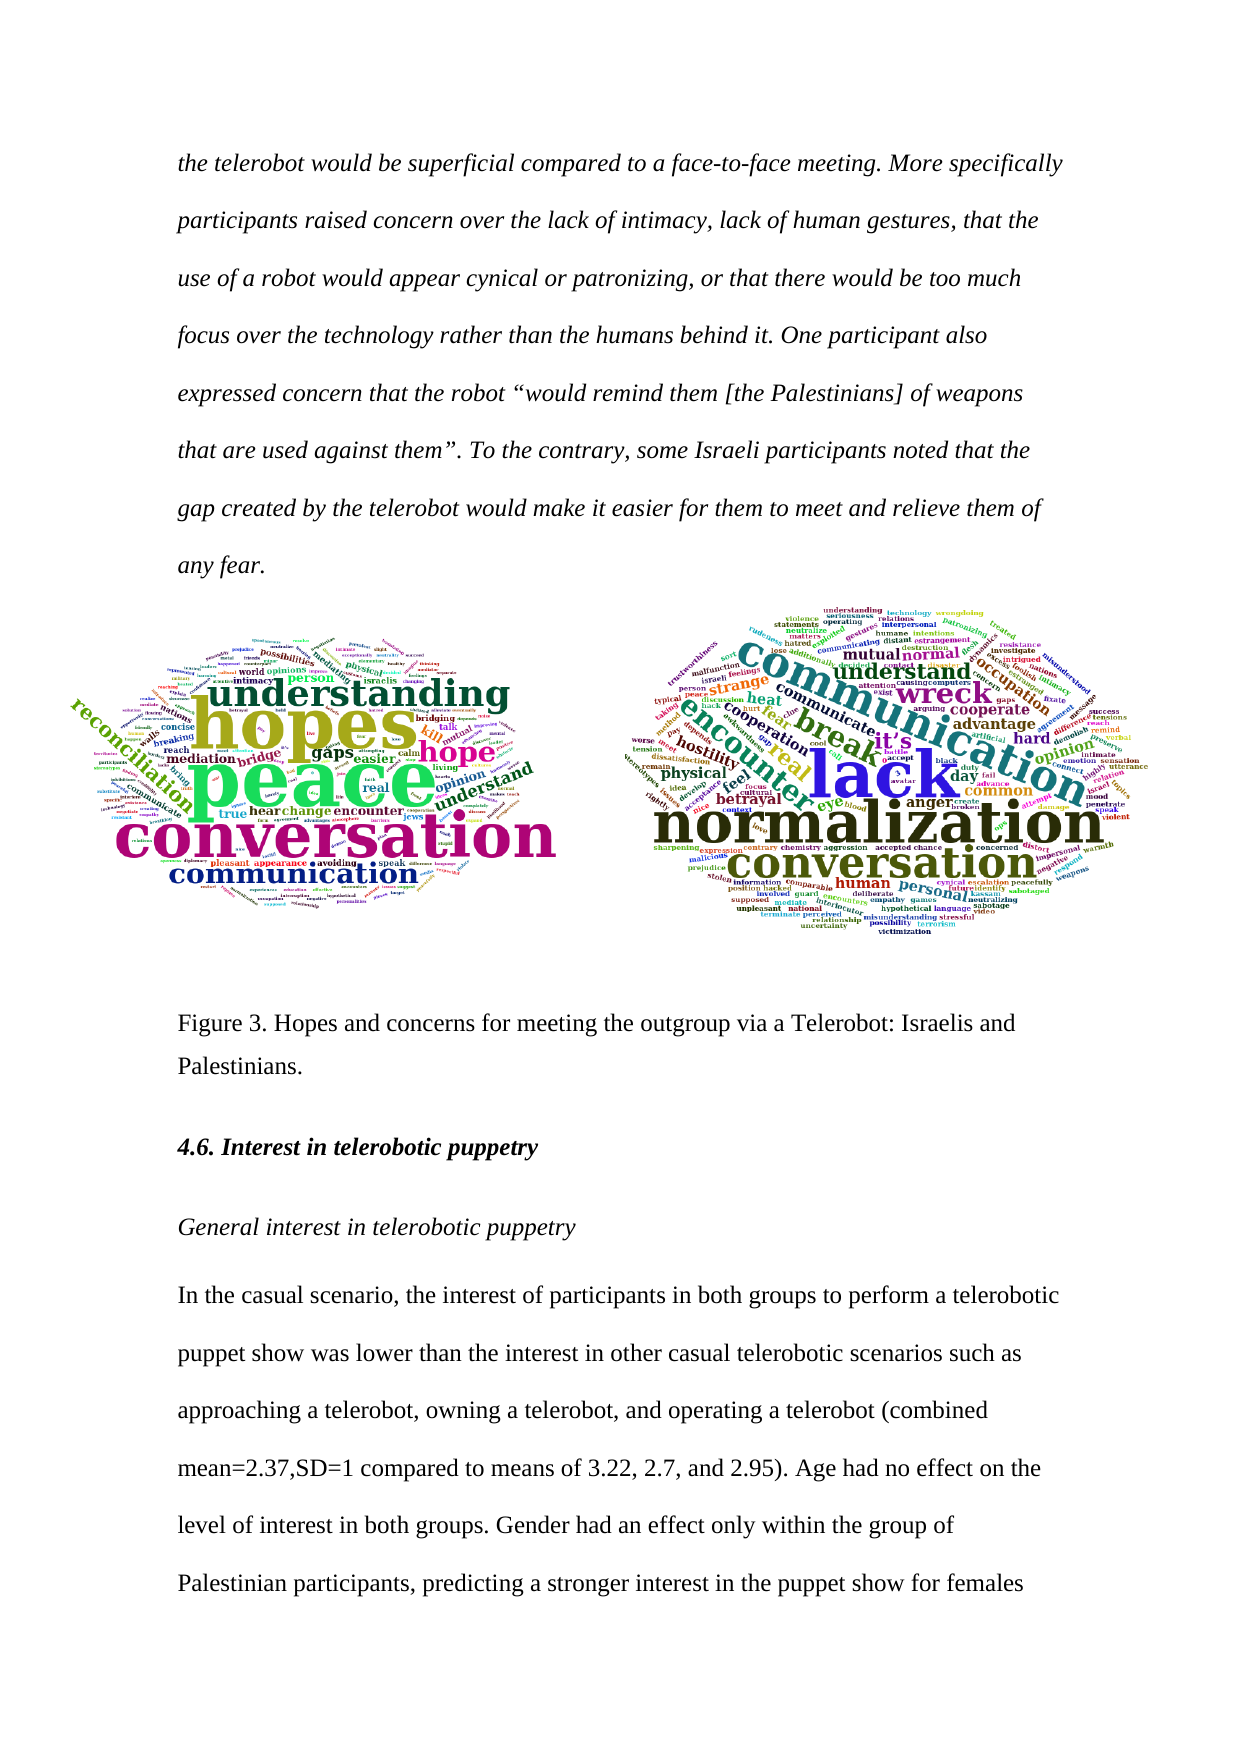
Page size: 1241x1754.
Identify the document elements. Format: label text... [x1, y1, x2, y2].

text the telerobot would be superficial compared to a face-to-face meeting. More specifically participants raised concern over the lack of intimacy, lack of human gestures, that the use of a robot would appear cynical or patronizing, or that there would be too much focus over the technology rather than the humans behind it. One participant also expressed concern that the robot “would remind them [the Palestinians] of weapons that are used against them”. To the contrary, some Israeli participants noted that the gap created by the telerobot would make it easier for them to meet and relieve them of any fear. [177, 148, 1063, 579]
text Figure 3. Hopes and concerns for meeting the outgroup via a Telerobot: Israelis and Palestinians. [177, 940, 1063, 1080]
subtitle 4.6. Interest in telerobotic puppetry [177, 1132, 1004, 1160]
subtitle General interest in telerobotic puppetry [177, 1212, 1004, 1241]
text In the casual scenario, the interest of participants in both groups to perform a telerobotic puppet show was lower than the interest in other casual telerobotic scenarios such as approaching a telerobot, owning a telerobot, and operating a telerobot (combined mean=2.37,SD=1 compared to means of 3.22, 2.7, and 2.95). Age had no effect on the level of interest in both groups. Gender had an effect only within the group of Palestinian participants, predicting a stronger interest in the puppet show for females [177, 1280, 1063, 1597]
picture [70, 607, 1171, 940]
